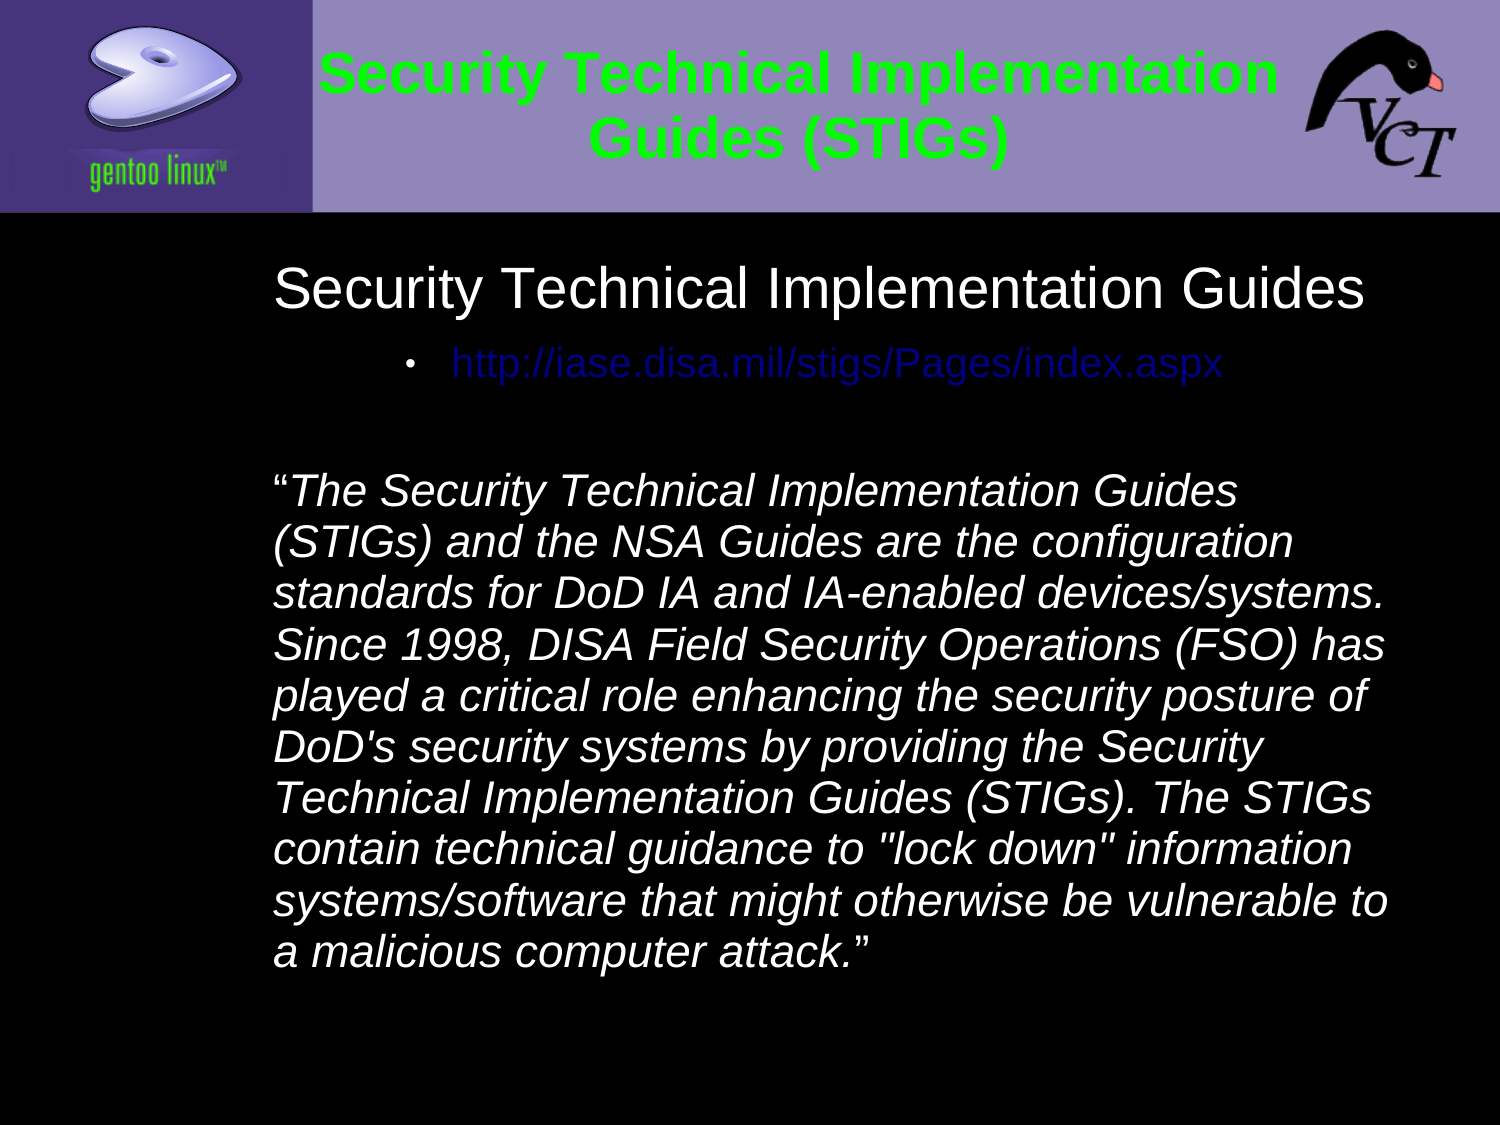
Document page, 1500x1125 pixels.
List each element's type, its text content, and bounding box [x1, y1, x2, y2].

list Security Technical Implementation Guides http://iase.disa.mil/stigs/Pages/index.aspx “The Security Technical Implementation Guides (STIGs) and the NSA Guides are the configuration standards for DoD IA and IA-enabled devices/systems. Since 1998, DISA Field Security Operations (FSO) has played a critical role enhancing the security posture of DoD's security systems by providing the Security Technical Implementation Guides (STIGs). The STIGs contain technical guidance to "lock down" information systems/software that might otherwise be vulnerable to a malicious computer attack.” [207, 255, 1391, 1072]
title Security Technical Implementation Guides (STIGs) [314, 0, 1285, 219]
picture [1292, 21, 1471, 189]
picture [0, 149, 300, 195]
